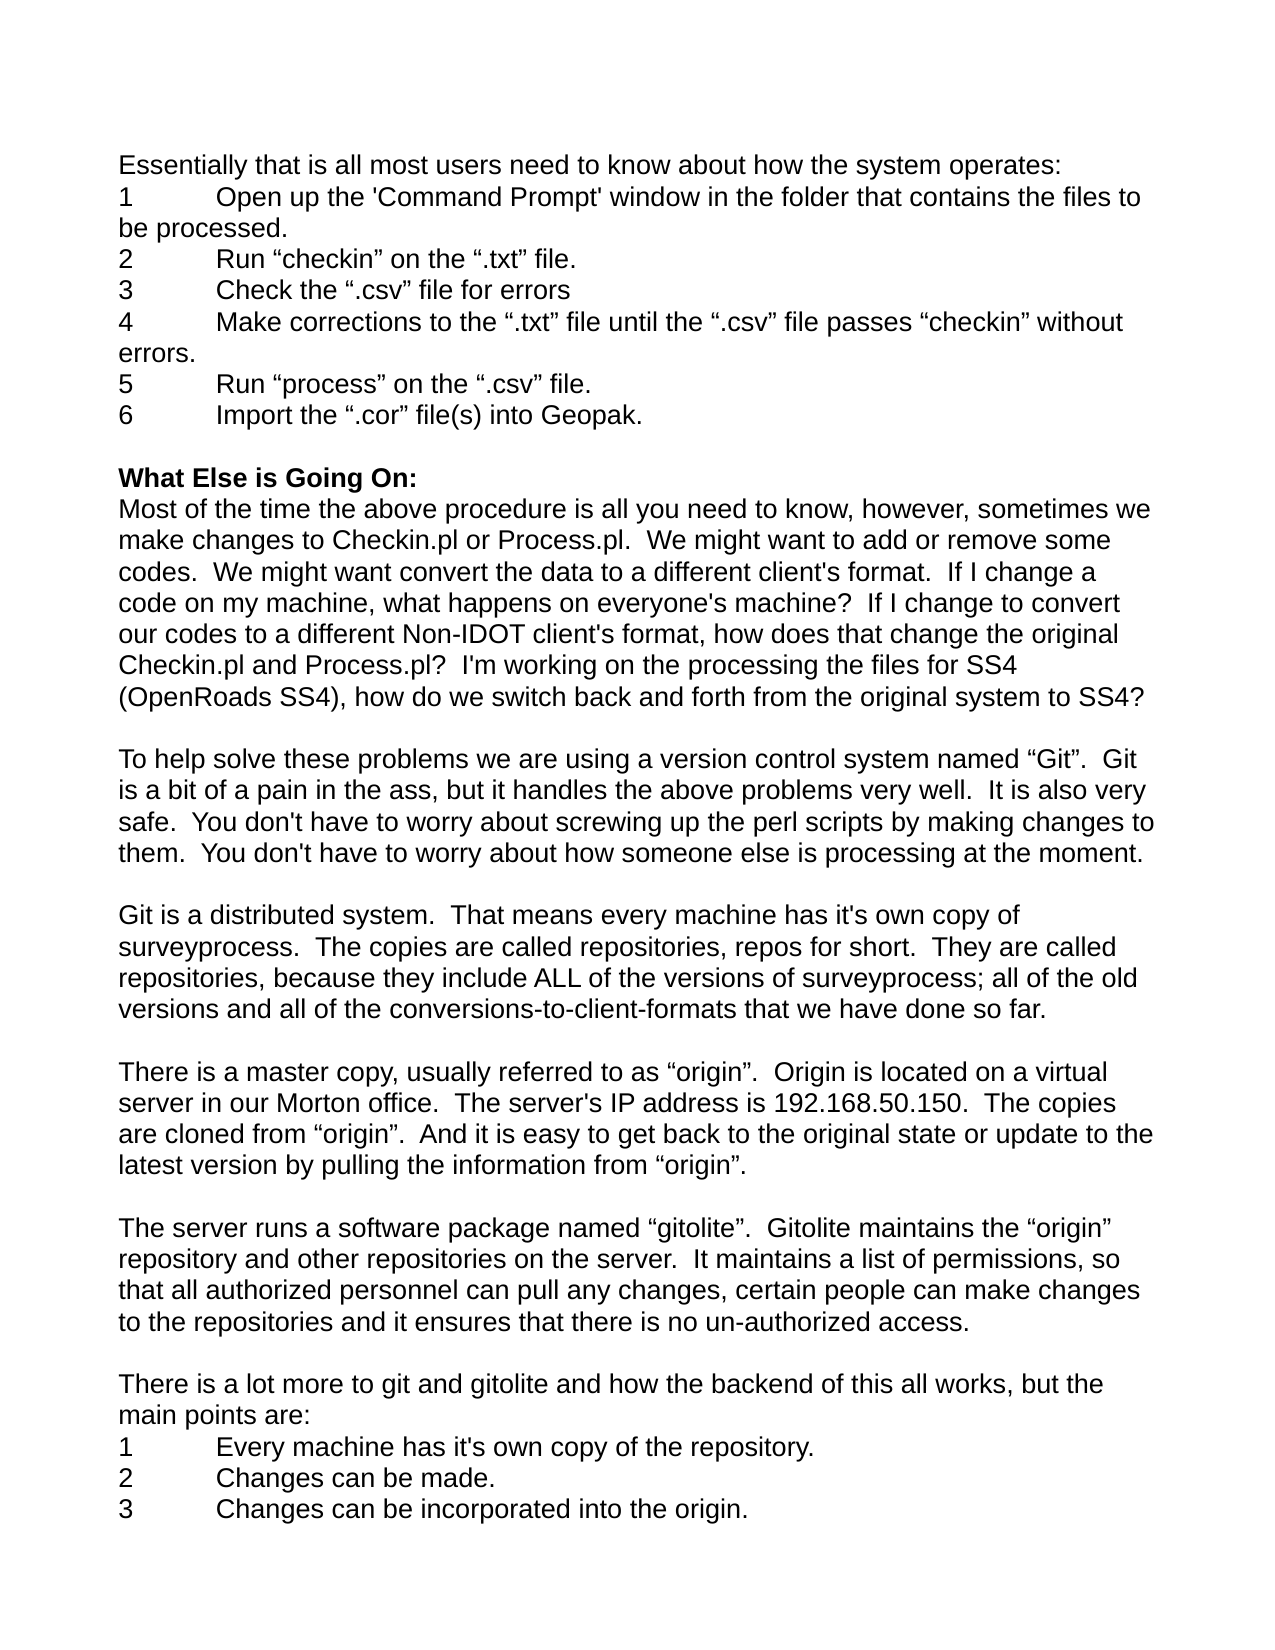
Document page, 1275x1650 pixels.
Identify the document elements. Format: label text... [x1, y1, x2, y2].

text 4 Make corrections to the “.txt” file until the “.csv” file passes “checkin” without errors. [118, 306, 1157, 368]
text What Else is Going On: [118, 462, 1157, 493]
text There is a lot more to git and gitolite and how the backend of this all works, but the main points are: [118, 1368, 1157, 1431]
text Essentially that is all most users need to know about how the system operates: [118, 149, 1157, 181]
text There is a master copy, usually referred to as “origin”. Origin is located on a virtual server in our Morton office. The server's IP address is 192.168.50.150. The copies are cloned from “origin”. And it is easy to get back to the original state or update to the latest version by pulling the information from “origin”. [118, 1056, 1157, 1181]
text Most of the time the above procedure is all you need to know, however, sometimes we make changes to Checkin.pl or Process.pl. We might want to add or remove some codes. We might want convert the data to a different client's format. If I change a code on my machine, what happens on everyone's machine? If I change to convert our codes to a different Non-IDOT client's format, how does that change the original Checkin.pl and Process.pl? I'm working on the processing the files for SS4 (OpenRoads SS4), how do we switch back and forth from the original system to SS4? [118, 493, 1157, 712]
text The server runs a software package named “gitolite”. Gitolite maintains the “origin” repository and other repositories on the server. It maintains a list of permissions, so that all authorized personnel can pull any changes, certain people can make changes to the repositories and it ensures that there is no un-authorized access. [118, 1212, 1157, 1337]
text To help solve these problems we are using a version control system named “Git”. Git is a bit of a pain in the ass, but it handles the above problems very well. It is also very safe. You don't have to worry about screwing up the perl scripts by making changes to them. You don't have to worry about how someone else is processing at the moment. [118, 743, 1157, 868]
text 3 Check the “.csv” file for errors [118, 274, 1157, 306]
text 3 Changes can be incorporated into the origin. [118, 1493, 1157, 1524]
text 5 Run “process” on the “.csv” file. [118, 368, 1157, 399]
text 1 Every machine has it's own copy of the repository. [118, 1431, 1157, 1462]
text 2 Changes can be made. [118, 1462, 1157, 1493]
text 2 Run “checkin” on the “.txt” file. [118, 243, 1157, 274]
text 6 Import the “.cor” file(s) into Geopak. [118, 399, 1157, 431]
text 1 Open up the 'Command Prompt' window in the folder that contains the files to be processed. [118, 181, 1157, 243]
text Git is a distributed system. That means every machine has it's own copy of surveyprocess. The copies are called repositories, repos for short. They are called repositories, because they include ALL of the versions of surveyprocess; all of the old versions and all of the conversions-to-client-formats that we have done so far. [118, 899, 1157, 1024]
